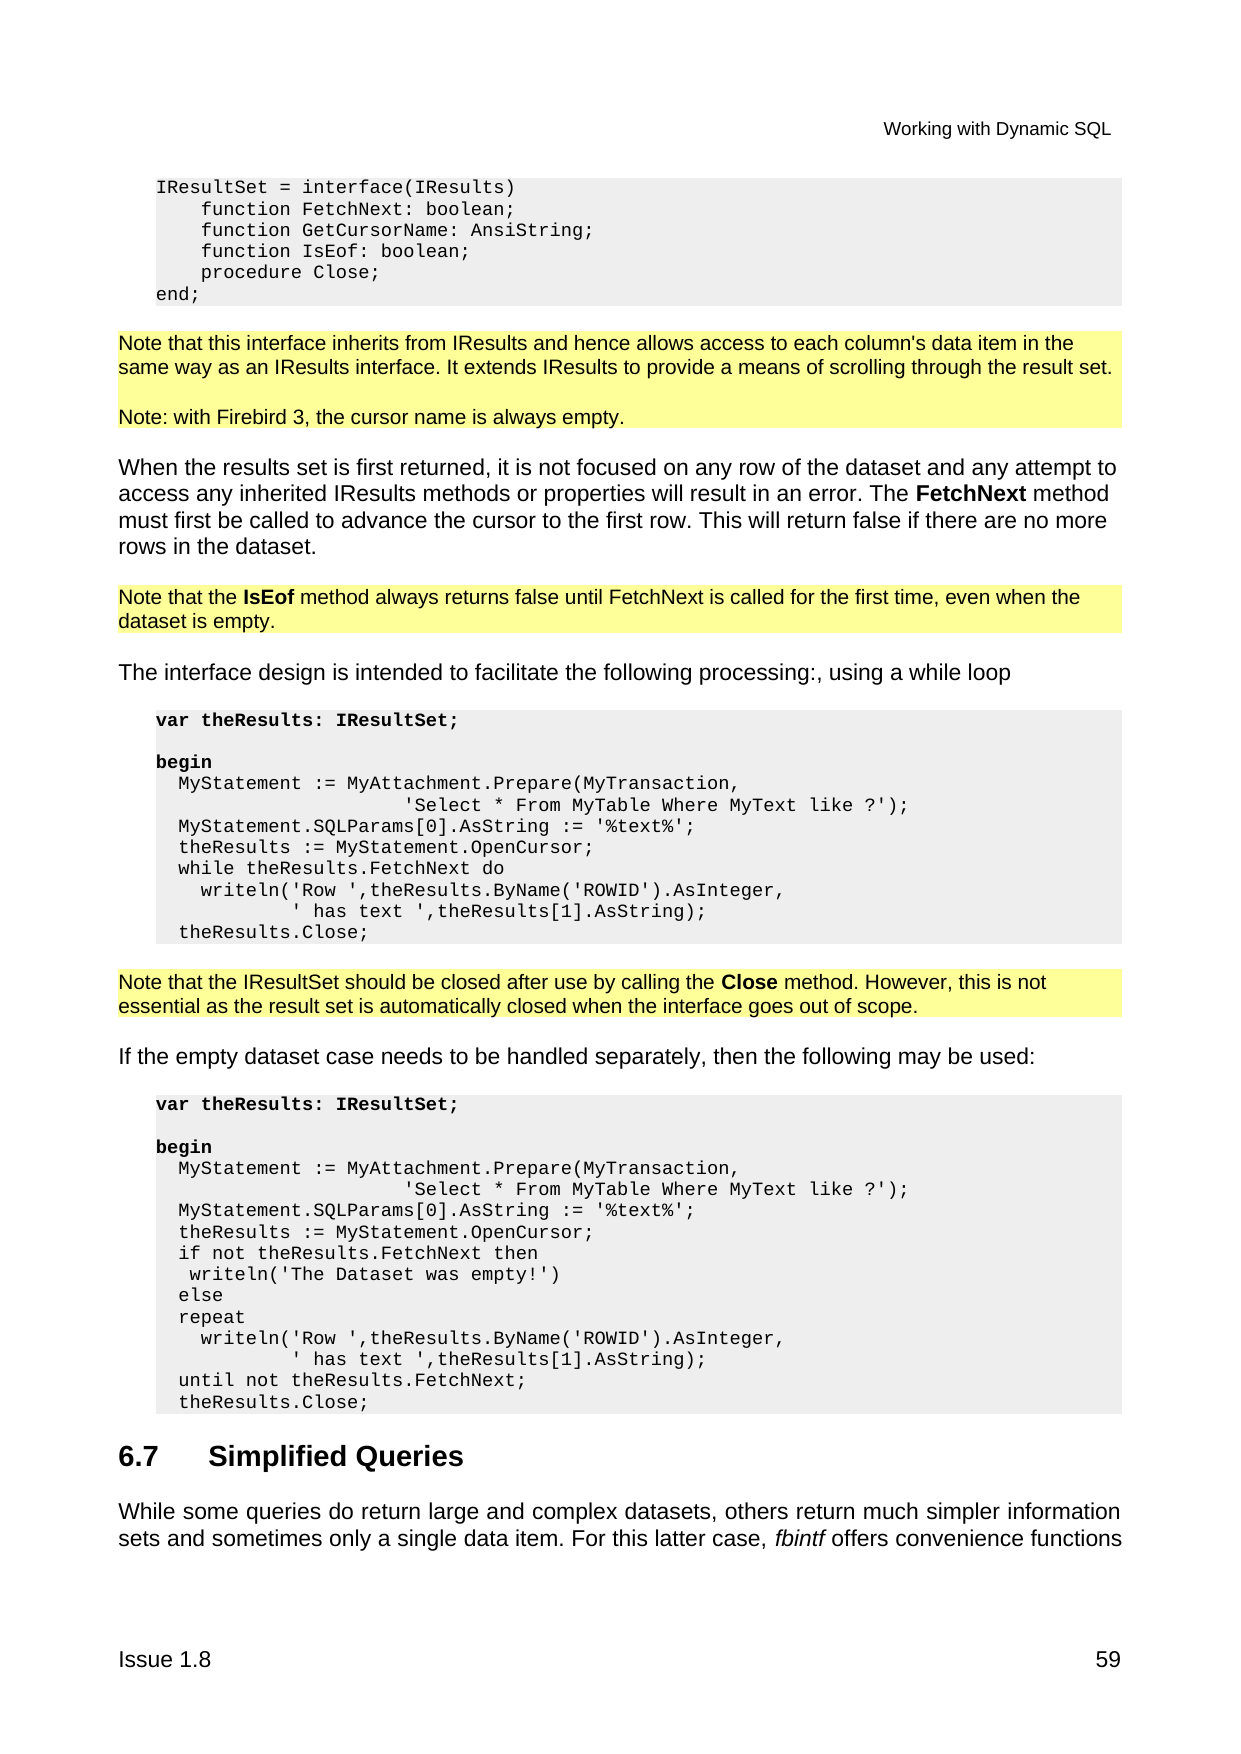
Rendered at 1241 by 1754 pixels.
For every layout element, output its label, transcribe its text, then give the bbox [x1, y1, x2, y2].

text until not theResults.FetchNext; [156, 1371, 1122, 1392]
text Note that the IsEof method always returns false until FetchNext is called for the first time, even when the dataset is empty. [118, 585, 1122, 633]
text var theResults: IResultSet; [156, 710, 1122, 732]
text Note that the IResultSet should be closed after use by calling the Close method. However, this is not essential as the result set is automatically closed when the interface goes out of scope. [118, 969, 1122, 1017]
text MyStatement.SQLParams[0].AsString := '%text%'; [156, 1201, 1122, 1222]
text writeln('Row ',theResults.ByName('ROWID').AsInteger, [156, 1329, 1122, 1350]
text function IsEof: boolean; [156, 242, 1122, 263]
text If the empty dataset case needs to be handled separately, then the following may be used: [118, 1043, 1122, 1069]
text else [156, 1286, 1122, 1307]
text ' has text ',theResults[1].AsString); [156, 902, 1122, 923]
text writeln('The Dataset was empty!') [156, 1265, 1122, 1286]
text MyStatement.SQLParams[0].AsString := '%text%'; [156, 817, 1122, 838]
text end; [156, 284, 1122, 306]
subtitle Simplified Queries [118, 1439, 1122, 1473]
text begin [156, 1137, 1122, 1159]
text Note that this interface inherits from IResults and hence allows access to each column's data item in the same way as an IResults interface. It extends IResults to provide a means of scrolling through the result set. [118, 331, 1122, 379]
text 'Select * From MyTable Where MyText like ?'); [156, 1180, 1122, 1201]
text MyStatement := MyAttachment.Prepare(MyTransaction, [156, 774, 1122, 795]
text IResultSet = interface(IResults) [156, 178, 1122, 199]
text When the results set is first returned, it is not focused on any row of the dataset and any attempt to access any inherited IResults methods or properties will result in an error. The FetchNext method must first be called to advance the cursor to the first row. This will return false if there are no more rows in the dataset. [118, 454, 1122, 559]
text repeat [156, 1307, 1122, 1329]
text theResults.Close; [156, 1392, 1122, 1414]
text ' has text ',theResults[1].AsString); [156, 1350, 1122, 1371]
text While some queries do return large and complex datasets, others return much simpler information sets and sometimes only a single data item. For this latter case, fbintf offers convenience functions [118, 1498, 1122, 1551]
text begin [156, 753, 1122, 774]
text writeln('Row ',theResults.ByName('ROWID').AsInteger, [156, 880, 1122, 902]
text theResults.Close; [156, 923, 1122, 944]
text Note: with Firebird 3, the cursor name is always empty. [118, 404, 1122, 428]
text function FetchNext: boolean; [156, 199, 1122, 221]
text The interface design is intended to facilitate the following processing:, using a while loop [118, 658, 1122, 685]
text 'Select * From MyTable Where MyText like ?'); [156, 795, 1122, 817]
text procedure Close; [156, 263, 1122, 284]
text theResults := MyStatement.OpenCursor; [156, 838, 1122, 859]
text theResults := MyStatement.OpenCursor; [156, 1222, 1122, 1244]
text while theResults.FetchNext do [156, 859, 1122, 880]
text function GetCursorName: AnsiString; [156, 221, 1122, 242]
text var theResults: IResultSet; [156, 1095, 1122, 1116]
text if not theResults.FetchNext then [156, 1244, 1122, 1265]
text MyStatement := MyAttachment.Prepare(MyTransaction, [156, 1159, 1122, 1180]
